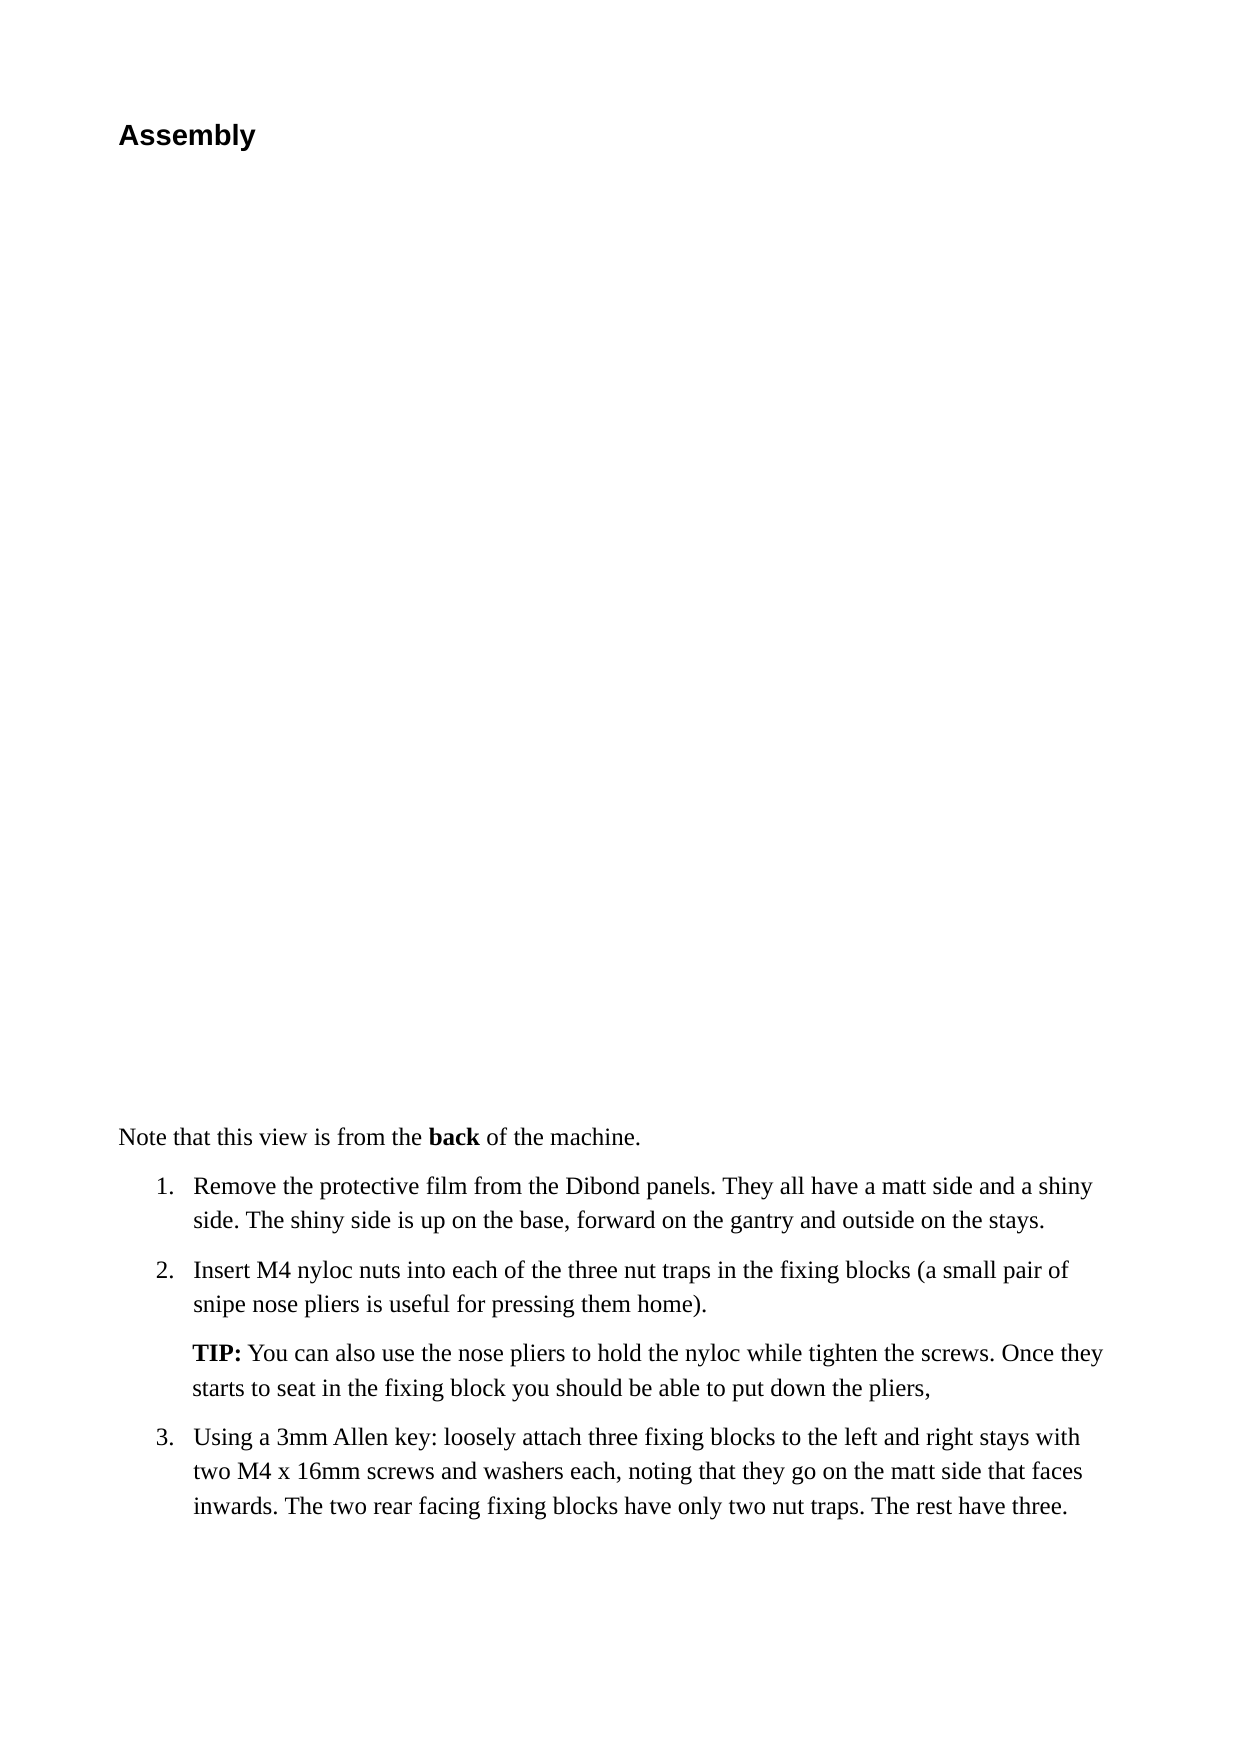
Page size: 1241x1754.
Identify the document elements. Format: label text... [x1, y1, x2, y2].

subtitle Assembly [118, 118, 1122, 152]
list Insert M4 nyloc nuts into each of the three nut traps in the fixing blocks (a small pair of snipe nose pliers is useful for pressing them home). [156, 1255, 1122, 1318]
text TIP: You can also use the nose pliers to hold the nyloc while tighten the screws. Once they starts to seat in the fixing block you should be able to put down the pliers, [192, 1338, 1122, 1401]
list Remove the protective film from the Dibond panels. They all have a matt side and a shiny side. The shiny side is up on the base, forward on the gantry and outside on the stays. [156, 1171, 1122, 1234]
list Using a 3mm Allen key: loosely attach three fixing blocks to the left and right stays with two M4 x 16mm screws and washers each, noting that they go on the matt side that faces inwards. The two rear facing fixing blocks have only two nut traps. The rest have three. [156, 1422, 1122, 1519]
text Note that this view is from the back of the machine. [118, 1122, 1122, 1151]
